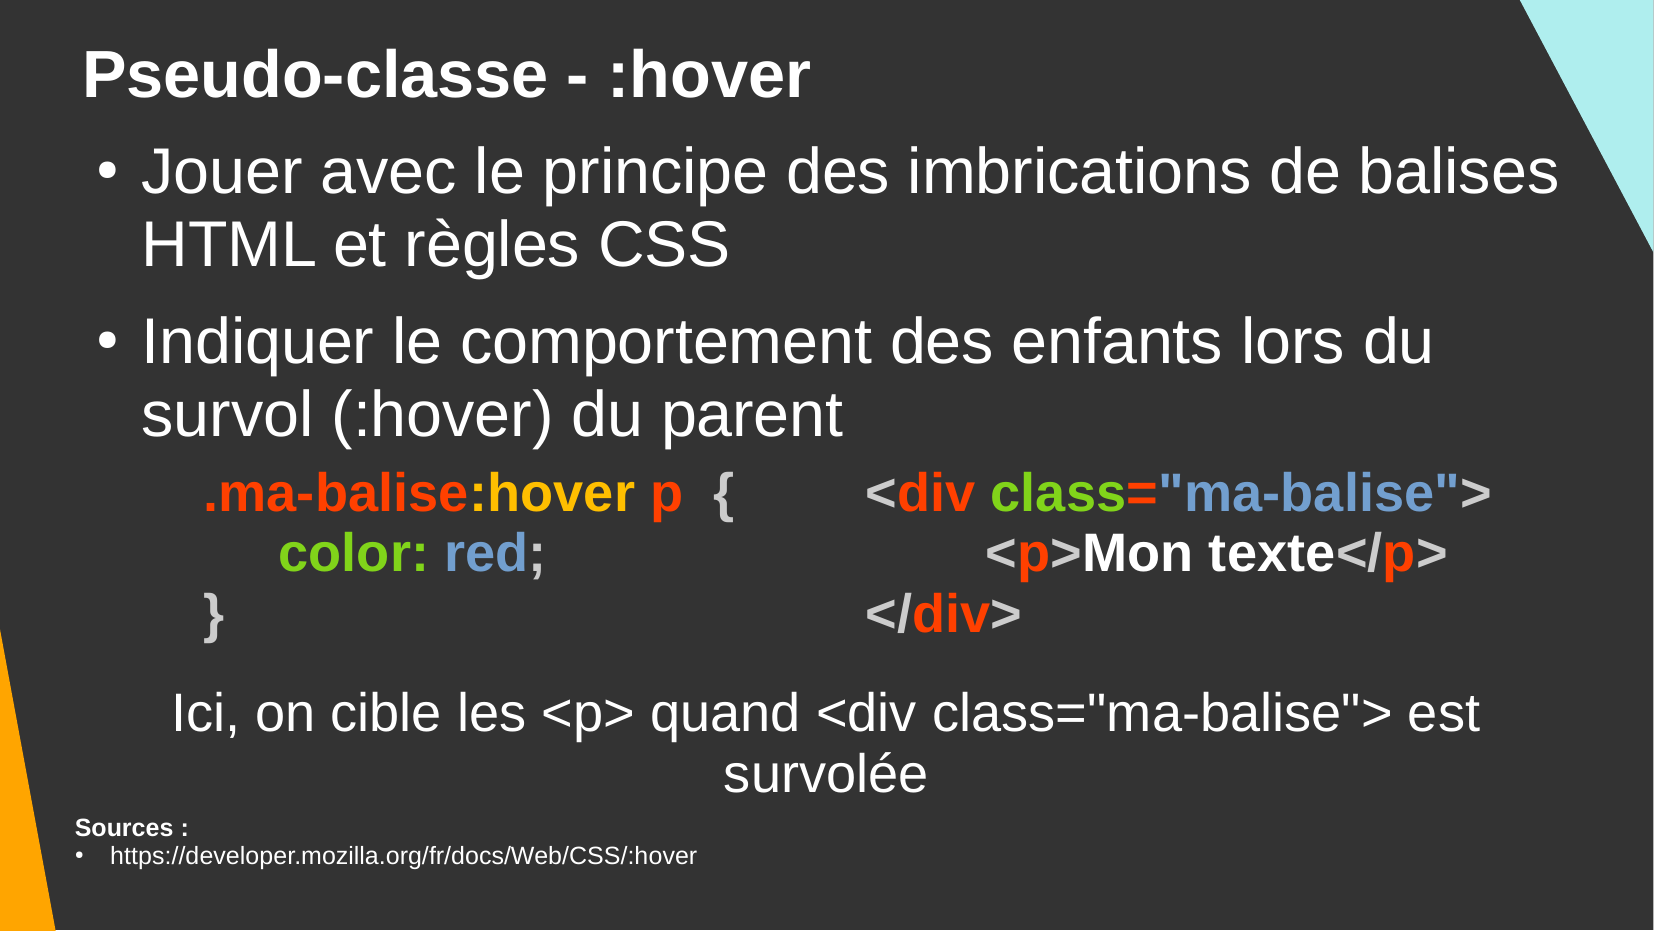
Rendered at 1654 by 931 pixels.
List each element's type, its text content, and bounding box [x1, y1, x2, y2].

text_box <div class="ma-balise"> <p>Mon texte</p> </div> [850, 455, 1548, 652]
list Jouer avec le principe des imbrications de balises HTML et règles CSS Indiquer le comportement des enfants lors du survol (:hover) du parent [80, 135, 1605, 452]
text_box Sources : https://developer.mozilla.org/fr/docs/Web/CSS/:hover [60, 806, 1546, 931]
title Pseudo-classe - :hover [82, 37, 1571, 114]
text_box [0, 629, 56, 931]
text_box .ma-balise:hover p { color: red; } [188, 455, 815, 652]
title Ici, on cible les <p> quand <div class="ma-balise"> est survolée [94, 682, 1560, 804]
text_box [1519, 0, 1654, 254]
